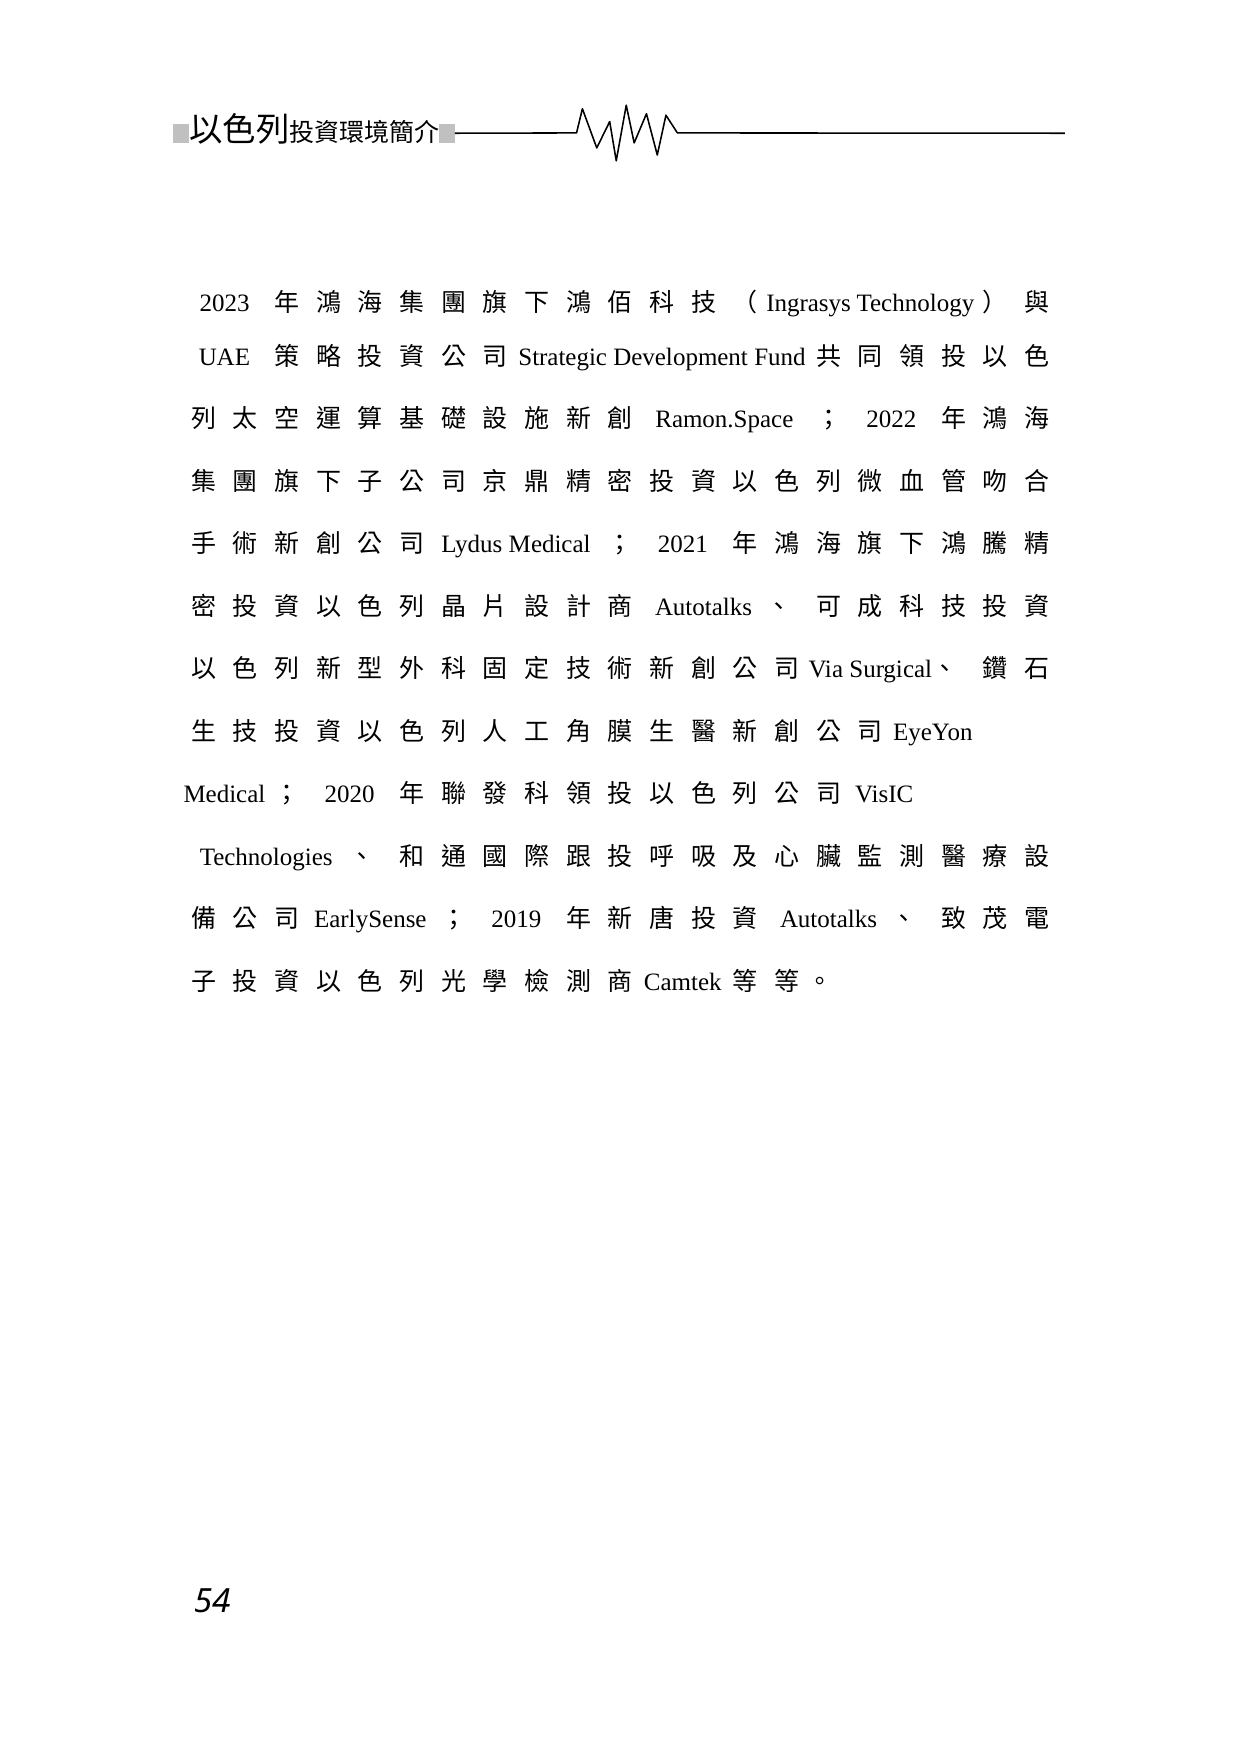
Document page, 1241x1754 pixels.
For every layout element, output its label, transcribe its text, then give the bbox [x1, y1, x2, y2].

text 2023年鴻海集團旗下鴻佰科技（Ingrasys Technology）與UAE策略投資公司Strategic Development Fund共同領投以色列太空運算基礎設施新創Ramon.Space；2022年鴻海集團旗下子公司京鼎精密投資以色列微血管吻合手術新創公司Lydus Medical；2021年鴻海旗下鴻騰精密投資以色列晶片設計商Autotalks、可成科技投資以色列新型外科固定技術新創公司Via Surgical、鑽石生技投資以色列人工角膜生醫新創公司EyeYon Medical；2020年聯發科領投以色列公司VisIC Technologies、和通國際跟投呼吸及心臟監測醫療設備公司EarlySense；2019年新唐投資Autotalks、致茂電子投資以色列光學檢測商Camtek等等。 [183, 250, 1058, 1000]
